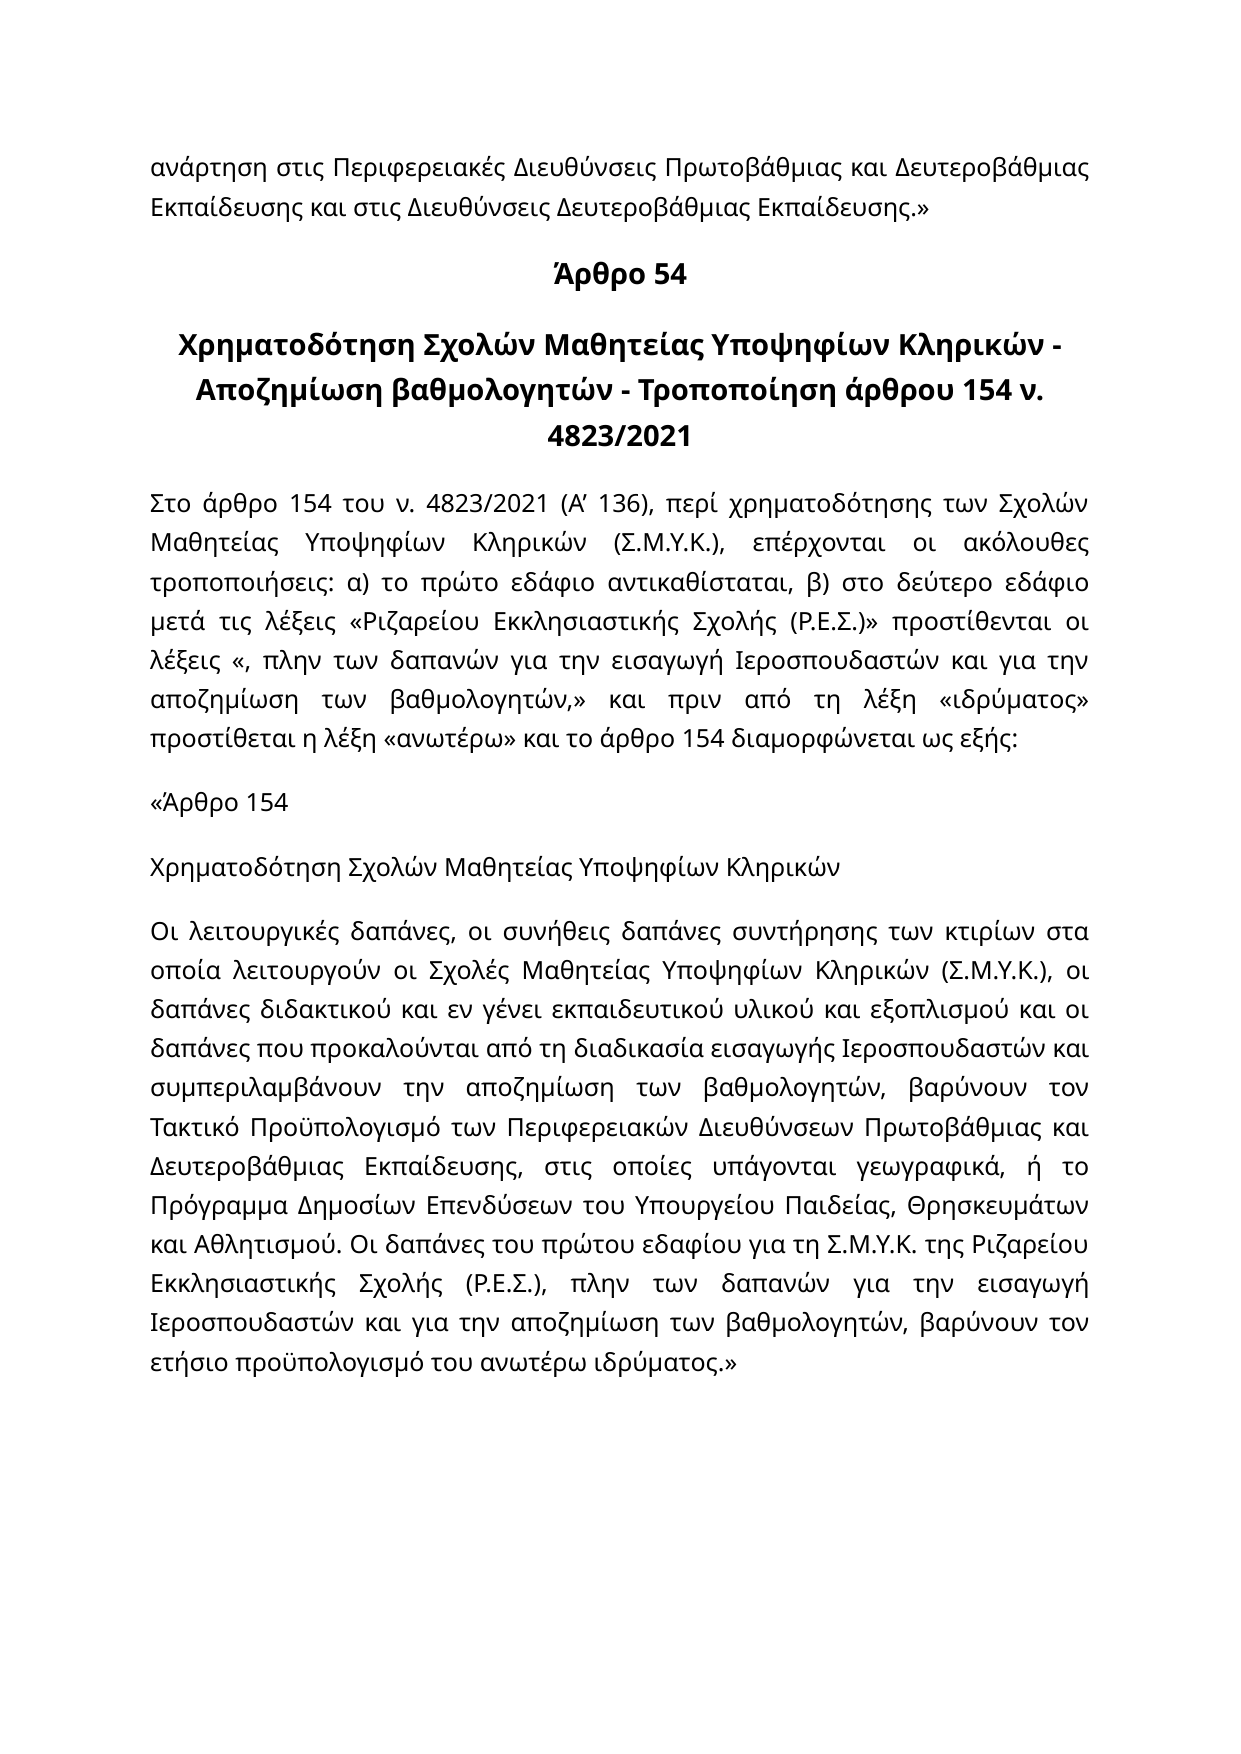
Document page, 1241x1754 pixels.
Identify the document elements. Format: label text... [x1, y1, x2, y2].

text Χρηματοδότηση Σχολών Μαθητείας Υποψηφίων Κληρικών [150, 849, 1090, 883]
subtitle Χρηματοδότηση Σχολών Μαθητείας Υποψηφίων Κληρικών - Αποζημίωση βαθμολογητών - Τροποποίηση άρθρου 154 ν. 4823/2021 [150, 324, 1090, 455]
text ανάρτηση στις Περιφερειακές Διευθύνσεις Πρωτοβάθμιας και Δευτεροβάθμιας Εκπαίδευσης και στις Διευθύνσεις Δευτεροβάθμιας Εκπαίδευσης.» [150, 150, 1090, 223]
text Οι λειτουργικές δαπάνες, οι συνήθεις δαπάνες συντήρησης των κτιρίων στα οποία λειτουργούν οι Σχολές Μαθητείας Υποψηφίων Κληρικών (Σ.Μ.Υ.Κ.), οι δαπάνες διδακτικού και εν γένει εκπαιδευτικού υλικού και εξοπλισμού και οι δαπάνες που προκαλούνται από τη διαδικασία εισαγωγής Ιεροσπουδαστών και συμπεριλαμβάνουν την αποζημίωση των βαθμολογητών, βαρύνουν τον Τακτικό Προϋπολογισμό των Περιφερειακών Διευθύνσεων Πρωτοβάθμιας και Δευτεροβάθμιας Εκπαίδευσης, στις οποίες υπάγονται γεωγραφικά, ή το Πρόγραμμα Δημοσίων Επενδύσεων του Υπουργείου Παιδείας, Θρησκευμάτων και Αθλητισμού. Οι δαπάνες του πρώτου εδαφίου για τη Σ.Μ.Υ.Κ. της Ριζαρείου Εκκλησιαστικής Σχολής (Ρ.Ε.Σ.), πλην των δαπανών για την εισαγωγή Ιεροσπουδαστών και για την αποζημίωση των βαθμολογητών, βαρύνουν τον ετήσιο προϋπολογισμό του ανωτέρω ιδρύματος.» [150, 913, 1090, 1378]
text «Άρθρο 154 [150, 785, 1090, 819]
text Στο άρθρο 154 του ν. 4823/2021 (Α’ 136), περί χρηματοδότησης των Σχολών Μαθητείας Υποψηφίων Κληρικών (Σ.Μ.Υ.Κ.), επέρχονται οι ακόλουθες τροποποιήσεις: α) το πρώτο εδάφιο αντικαθίσταται, β) στο δεύτερο εδάφιο μετά τις λέξεις «Ριζαρείου Εκκλησιαστικής Σχολής (Ρ.Ε.Σ.)» προστίθενται οι λέξεις «, πλην των δαπανών για την εισαγωγή Ιεροσπουδαστών και για την αποζημίωση των βαθμολογητών,» και πριν από τη λέξη «ιδρύματος» προστίθεται η λέξη «ανωτέρω» και το άρθρο 154 διαμορφώνεται ως εξής: [150, 486, 1090, 755]
subtitle Άρθρο 54 [150, 253, 1090, 293]
